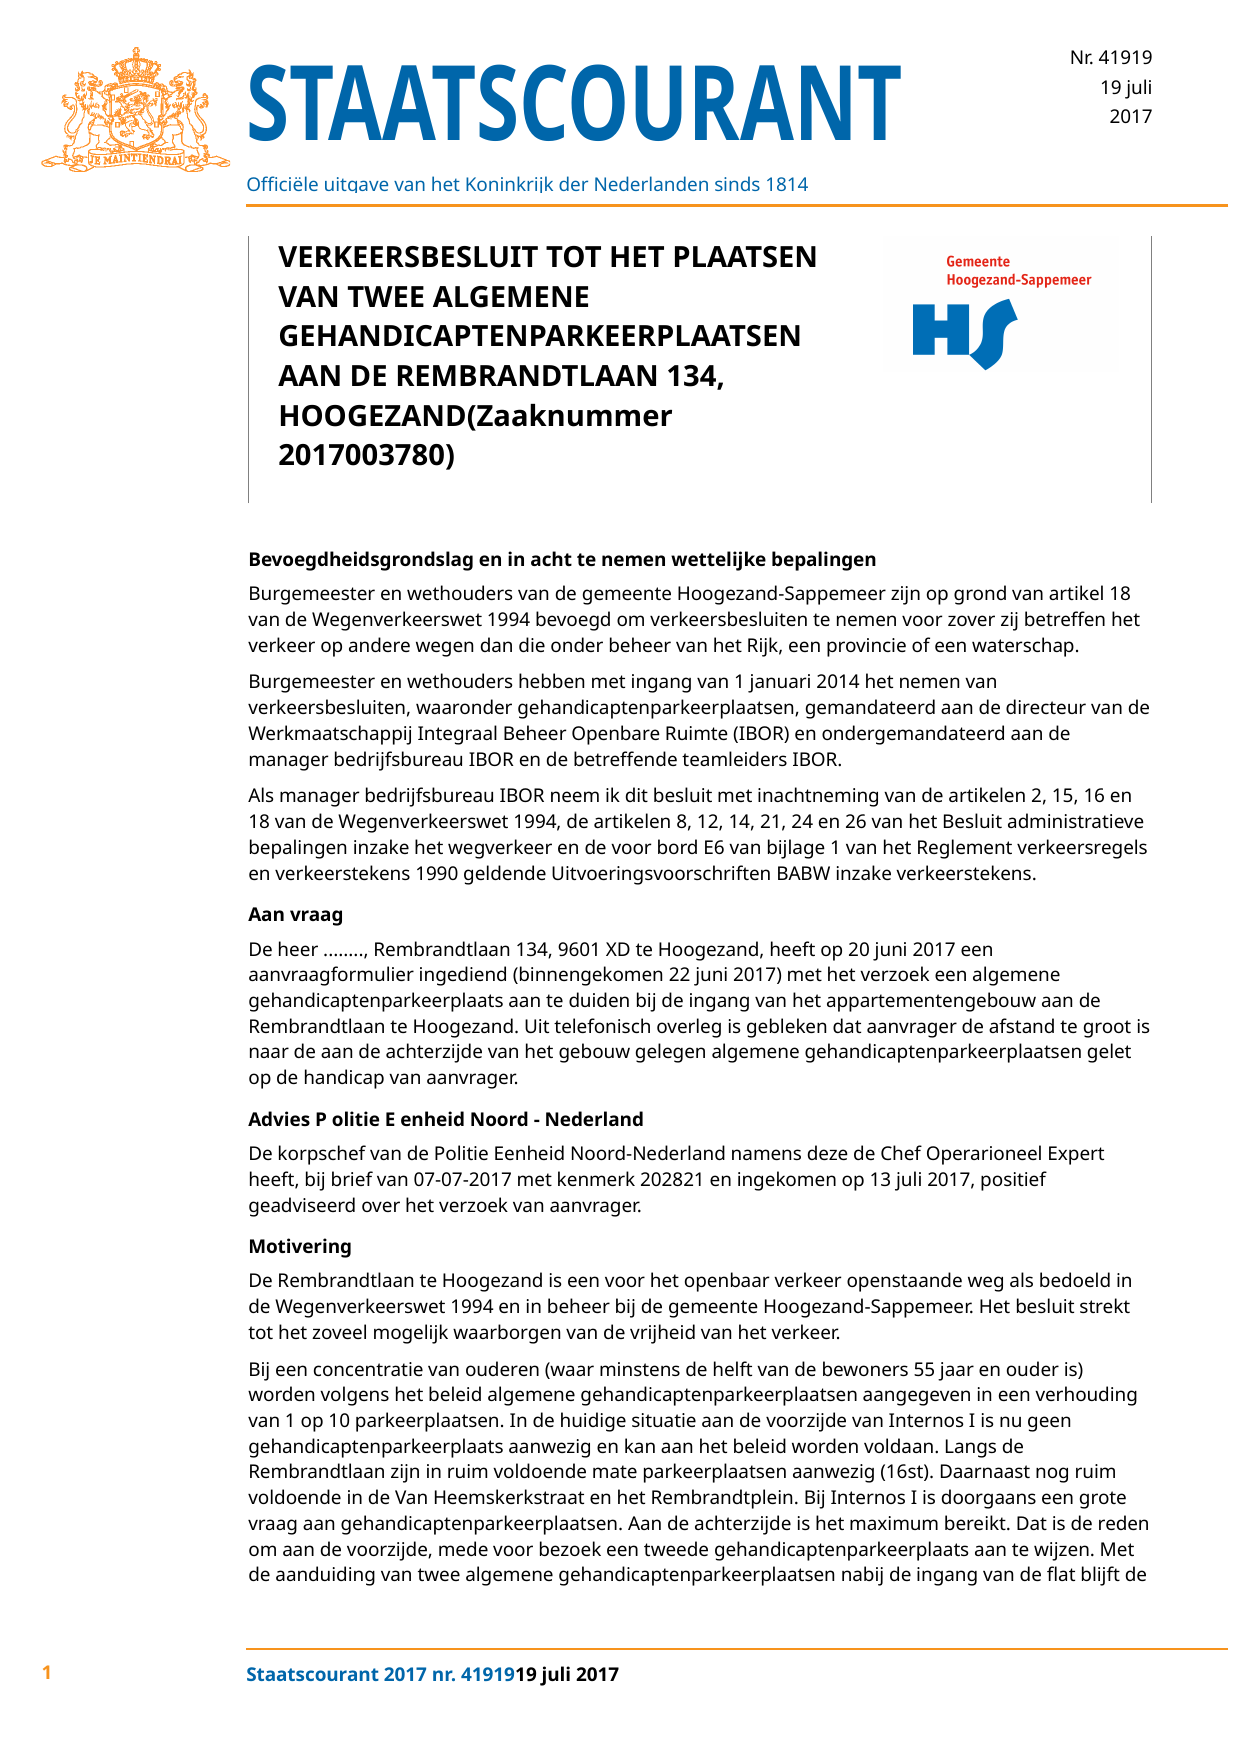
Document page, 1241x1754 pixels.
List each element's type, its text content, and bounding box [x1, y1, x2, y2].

text De korpschef van de Politie Eenheid Noord-Nederland namens deze de Chef Operarioneel Expert heeft, bij brief van 07-07-2017 met kenmerk 202821 en ingekomen op 13 juli 2017, positief geadviseerd over het verzoek van aanvrager. [248, 1140, 1152, 1217]
text Burgemeester en wethouders hebben met ingang van 1 januari 2014 het nemen van verkeersbesluiten, waaronder gehandicaptenparkeerplaatsen, gemandateerd aan de directeur van de Werkmaatschappij Integraal Beheer Openbare Ruimte (IBOR) en ondergemandateerd aan de manager bedrijfsbureau IBOR en de betreffende teamleiders IBOR. [248, 669, 1152, 772]
text Motivering [248, 1234, 1152, 1259]
table_header VERKEERSBESLUIT TOT HET PLAATSEN VAN TWEE ALGEMENE GEHANDICAPTENPARKEERPLAATSEN AAN DE REMBRANDTLAAN 134, HOOGEZAND(Zaaknummer 2017003780) [249, 236, 850, 503]
text De heer ........, Rembrandtlaan 134, 9601 XD te Hoogezand, heeft op 20 juni 2017 een aanvraagformulier ingediend (binnengekomen 22 juni 2017) met het verzoek een algemene gehandicaptenparkeerplaats aan te duiden bij de ingang van het appartementengebouw aan de Rembrandtlaan te Hoogezand. Uit telefonisch overleg is gebleken dat aanvrager de afstand te groot is naar de aan de achterzijde van het gebouw gelegen algemene gehandicaptenparkeerplaatsen gelet op de handicap van aanvrager. [248, 936, 1152, 1090]
picture [41, 47, 231, 172]
text Bevoegdheidsgrondslag en in acht te nemen wettelijke bepalingen [248, 547, 1152, 572]
table_header [850, 236, 1151, 503]
text Als manager bedrijfsbureau IBOR neem ik dit besluit met inachtneming van de artikelen 2, 15, 16 en 18 van de Wegenverkeerswet 1994, de artikelen 8, 12, 14, 21, 24 en 26 van het Besluit administratieve bepalingen inzake het wegverkeer en de voor bord E6 van bijlage 1 van het Reglement verkeersregels en verkeerstekens 1990 geldende Uitvoeringsvoorschriften BABW inzake verkeerstekens. [248, 783, 1152, 886]
text Advies P olitie E enheid Noord - Nederland [248, 1106, 1152, 1132]
text Aan vraag [248, 902, 1152, 927]
picture [882, 236, 1119, 372]
text Burgemeester en wethouders van de gemeente Hoogezand-Sappemeer zijn op grond van artikel 18 van de Wegenverkeerswet 1994 bevoegd om verkeersbesluiten te nemen voor zover zij betreffen het verkeer op andere wegen dan die onder beheer van het Rijk, een provincie of een waterschap. [248, 581, 1152, 658]
text Bij een concentratie van ouderen (waar minstens de helft van de bewoners 55 jaar en ouder is) worden volgens het beleid algemene gehandicaptenparkeerplaatsen aangegeven in een verhouding van 1 op 10 parkeerplaatsen. In de huidige situatie aan de voorzijde van Internos I is nu geen gehandicaptenparkeerplaats aanwezig en kan aan het beleid worden voldaan. Langs de Rembrandtlaan zijn in ruim voldoende mate parkeerplaatsen aanwezig (16st). Daarnaast nog ruim voldoende in de Van Heemskerkstraat en het Rembrandtplein. Bij Internos I is doorgaans een grote vraag aan gehandicaptenparkeerplaatsen. Aan de achterzijde is het maximum bereikt. Dat is de reden om aan de voorzijde, mede voor bezoek een tweede gehandicaptenparkeerplaats aan te wijzen. Met de aanduiding van twee algemene gehandicaptenparkeerplaatsen nabij de ingang van de flat blijft de [248, 1356, 1152, 1587]
text De Rembrandtlaan te Hoogezand is een voor het openbaar verkeer openstaande weg als bedoeld in de Wegenverkeerswet 1994 en in beheer bij de gemeente Hoogezand-Sappemeer. Het besluit strekt tot het zoveel mogelijk waarborgen van de vrijheid van het verkeer. [248, 1268, 1152, 1345]
